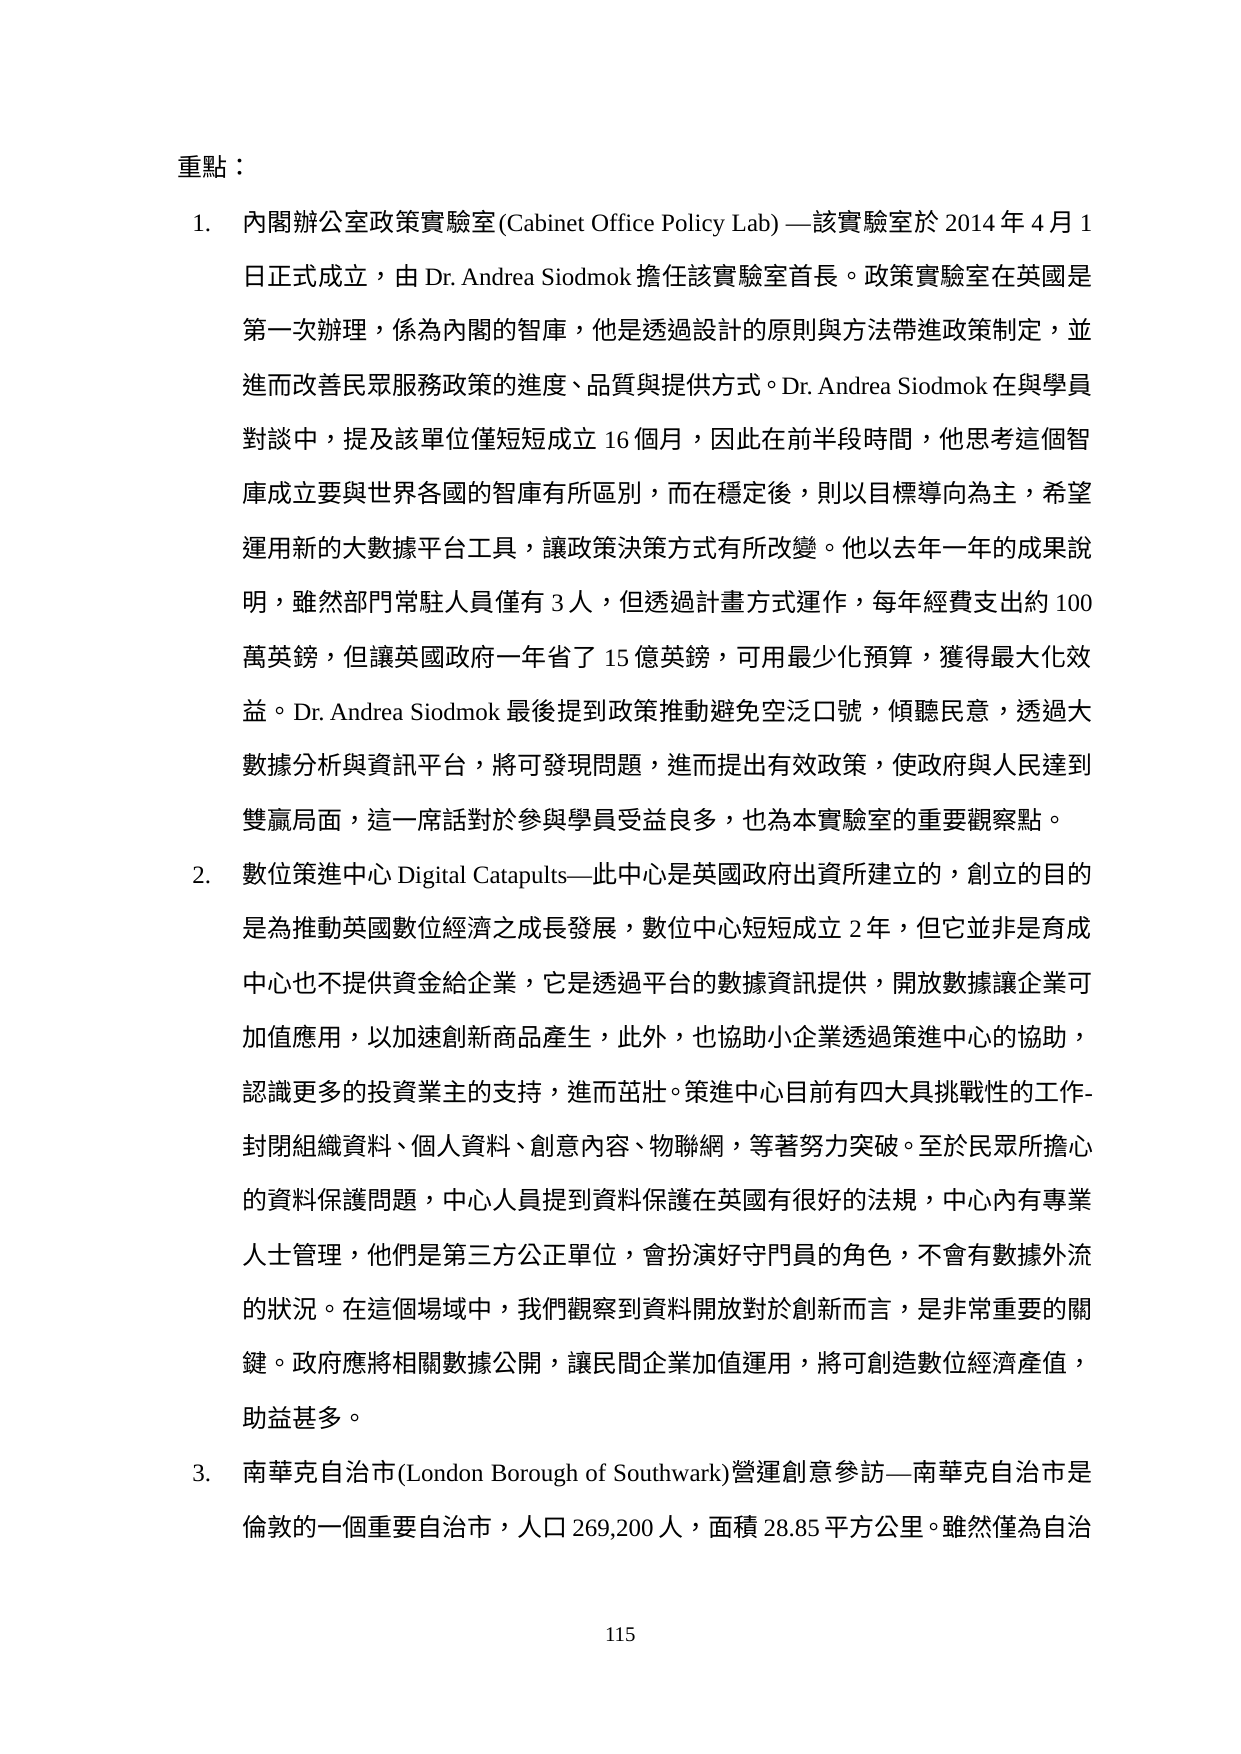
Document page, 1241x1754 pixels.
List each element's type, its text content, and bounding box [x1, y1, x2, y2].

list 南華克自治市(London Borough of Southwark)營運創意參訪—南華克自治市是倫敦的一個重要自治市，人口269,200人，面積28.85平方公里。雖然僅為自治 [192, 1453, 1092, 1543]
list 數位策進中心Digital Catapults—此中心是英國政府出資所建立的，創立的目的是為推動英國數位經濟之成長發展，數位中心短短成立2年，但它並非是育成中心也不提供資金給企業，它是透過平台的數據資訊提供，開放數據讓企業可加值應用，以加速創新商品產生，此外，也協助小企業透過策進中心的協助，認識更多的投資業主的支持，進而茁壯。策進中心目前有四大具挑戰性的工作-封閉組織資料、個人資料、創意內容、物聯網，等著努力突破。至於民眾所擔心的資料保護問題，中心人員提到資料保護在英國有很好的法規，中心內有專業人士管理，他們是第三方公正單位，會扮演好守門員的角色，不會有數據外流的狀況。在這個場域中，我們觀察到資料開放對於創新而言，是非常重要的關鍵。政府應將相關數據公開，讓民間企業加值運用，將可創造數位經濟產值，助益甚多。 [192, 854, 1092, 1434]
text 重點： [177, 148, 1092, 184]
list 內閣辦公室政策實驗室(Cabinet Office Policy Lab) —該實驗室於2014年4月1日正式成立，由Dr. Andrea Siodmok擔任該實驗室首長。政策實驗室在英國是第一次辦理，係為內閣的智庫，他是透過設計的原則與方法帶進政策制定，並進而改善民眾服務政策的進度、品質與提供方式。Dr. Andrea Siodmok在與學員對談中，提及該單位僅短短成立16個月，因此在前半段時間，他思考這個智庫成立要與世界各國的智庫有所區別，而在穩定後，則以目標導向為主，希望運用新的大數據平台工具，讓政策決策方式有所改變。他以去年一年的成果說明，雖然部門常駐人員僅有3人，但透過計畫方式運作，每年經費支出約100萬英鎊，但讓英國政府一年省了15億英鎊，可用最少化預算，獲得最大化效益。Dr. Andrea Siodmok最後提到政策推動避免空泛口號，傾聽民意，透過大數據分析與資訊平台，將可發現問題，進而提出有效政策，使政府與人民達到雙贏局面，這一席話對於參與學員受益良多，也為本實驗室的重要觀察點。 [192, 202, 1092, 836]
